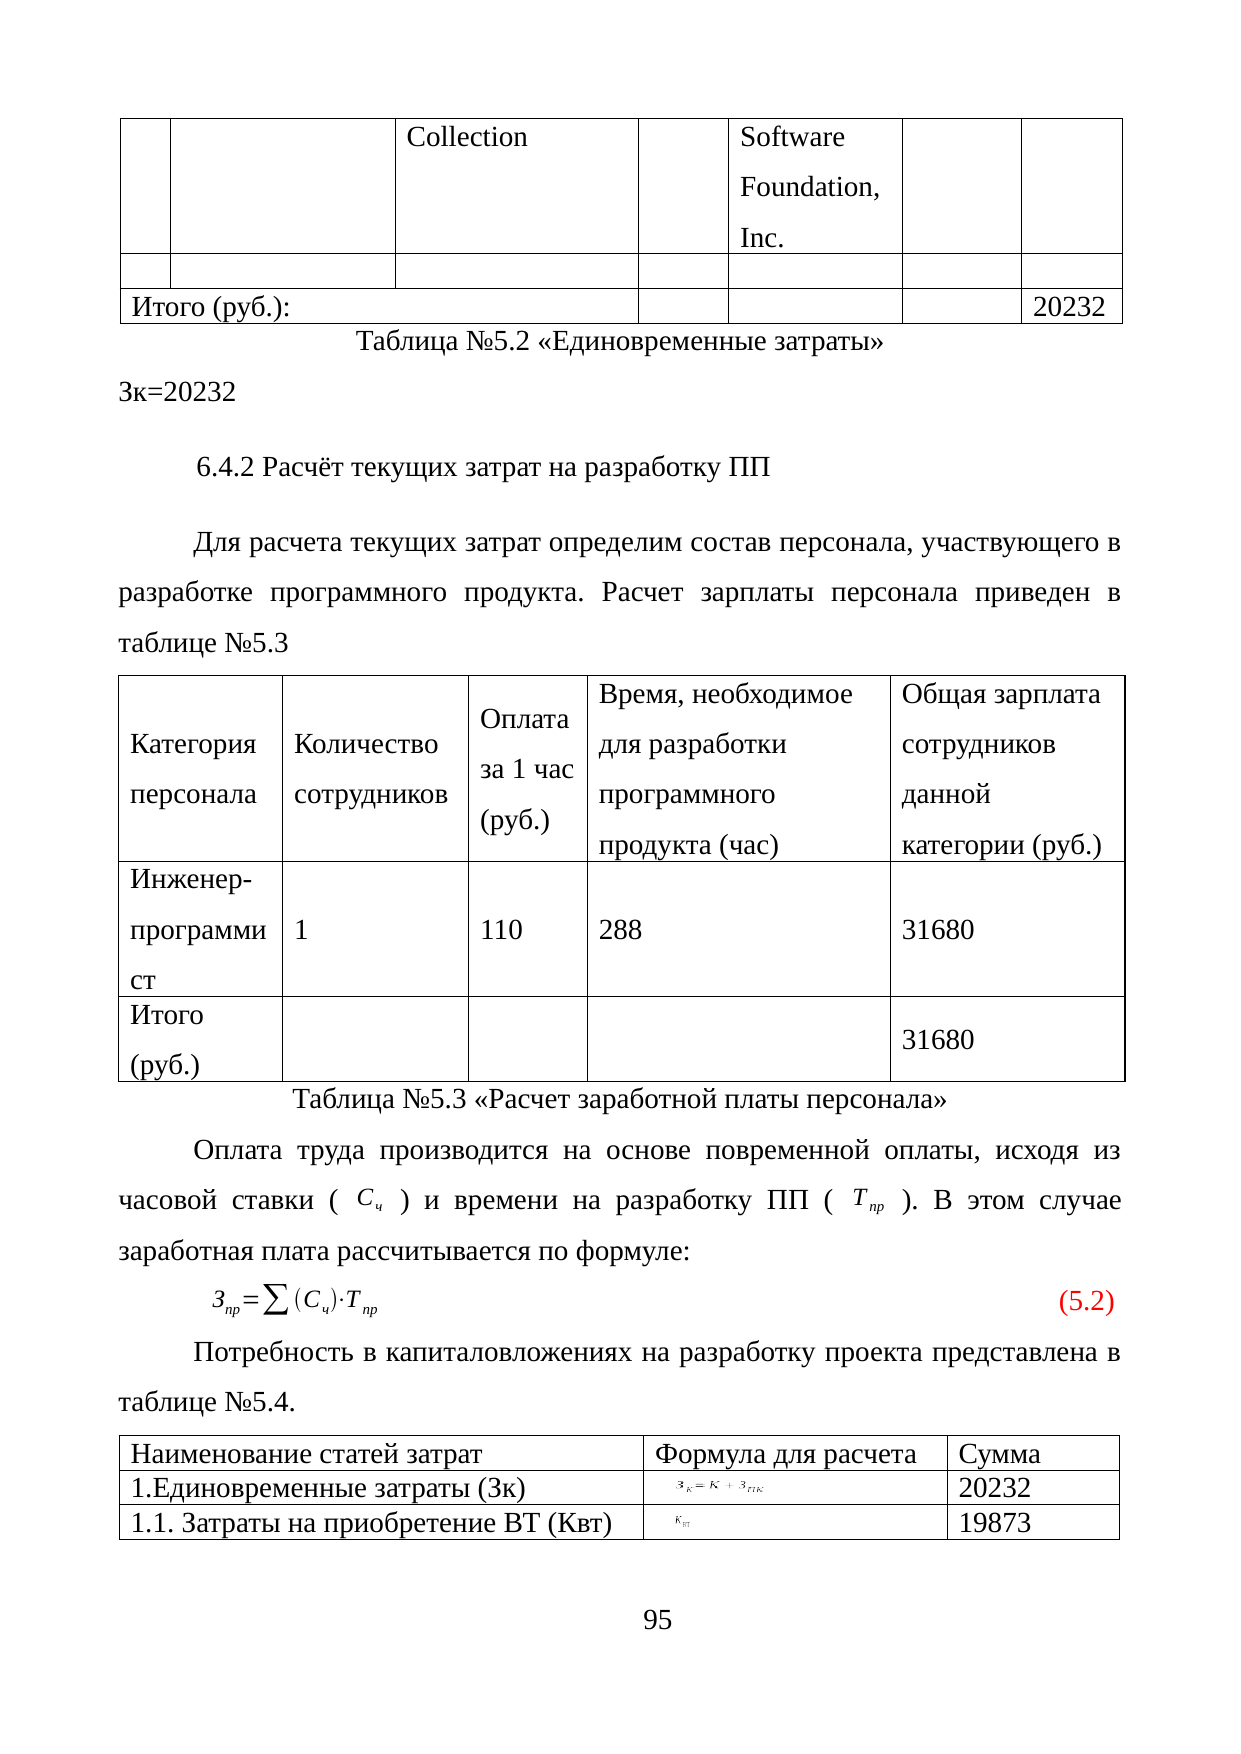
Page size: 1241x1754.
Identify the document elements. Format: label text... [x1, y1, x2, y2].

table_cell 110 [469, 862, 587, 996]
text Для расчета текущих затрат определим состав персонала, участвующего в разработке программного продукта. Расчет зарплаты персонала приведен в таблице №5.3 [118, 524, 1122, 658]
table_cell 20232 [948, 1471, 1119, 1504]
table_cell 288 [588, 862, 890, 996]
table_cell [396, 254, 638, 288]
table_header Сумма [948, 1436, 1119, 1469]
table_cell [729, 254, 902, 288]
table_cell [639, 289, 728, 322]
table_cell 31680 [891, 997, 1124, 1081]
table_cell [789, 1471, 947, 1504]
table_cell [283, 997, 468, 1081]
subtitle Расчёт текущих затрат на разработку ПП [189, 449, 1122, 482]
table_cell 1.Единовременные затраты (Зк) [120, 1471, 643, 1504]
text Оплата труда производится на основе повременной оплаты, исходя из часовой ставки () и времени на разработку ПП (). В этом случае заработная плата рассчитывается по формуле: [118, 1132, 1122, 1266]
table_header Общая зарплата сотрудников данной категории (руб.) [891, 676, 1124, 861]
table_cell [121, 119, 170, 253]
table_cell 20232 [1022, 289, 1122, 322]
table_cell Collection [396, 119, 638, 253]
table_cell 19873 [948, 1505, 1119, 1539]
table_cell [639, 119, 728, 253]
table_header Время, необходимое для разработки программного продукта (час) [588, 676, 890, 861]
table_cell [1022, 254, 1122, 288]
table_cell [644, 1471, 655, 1504]
text Зк=20232 [118, 374, 1122, 407]
table_cell [903, 254, 1021, 288]
table_header Наименование статей затрат [120, 1436, 643, 1469]
table_cell [121, 254, 170, 288]
table_cell [729, 289, 902, 322]
text (5.2) [118, 1283, 1122, 1317]
table_cell [469, 997, 587, 1081]
table_cell [171, 119, 395, 253]
table_cell Инженер-программист [119, 862, 282, 996]
table_cell [644, 1505, 947, 1539]
table_header Количество сотрудников [283, 676, 468, 861]
table_cell [903, 119, 1021, 253]
table_cell Итого (руб.) [119, 997, 282, 1081]
text Таблица №5.2 «Единовременные затраты» [118, 323, 1122, 357]
table_cell [1022, 119, 1122, 253]
table_cell Software Foundation, Inc. [729, 119, 902, 253]
table_cell 31680 [891, 862, 1124, 996]
table_cell [639, 254, 728, 288]
text Потребность в капиталовложениях на разработку проекта представлена в таблице №5.4. [118, 1334, 1122, 1418]
table_cell [588, 997, 890, 1081]
table_header Формула для расчета [644, 1436, 947, 1469]
table_cell Итого (руб.): [121, 289, 638, 322]
table_header Оплата за 1 час (руб.) [469, 676, 587, 861]
table_cell [171, 254, 395, 288]
table_cell [903, 289, 1021, 322]
text Таблица №5.3 «Расчет заработной платы персонала» [118, 1082, 1122, 1115]
table_header Категория персонала [119, 676, 282, 861]
table_cell 1 [283, 862, 468, 996]
table_cell 1.1. Затраты на приобретение ВТ (Квт) [120, 1505, 643, 1539]
